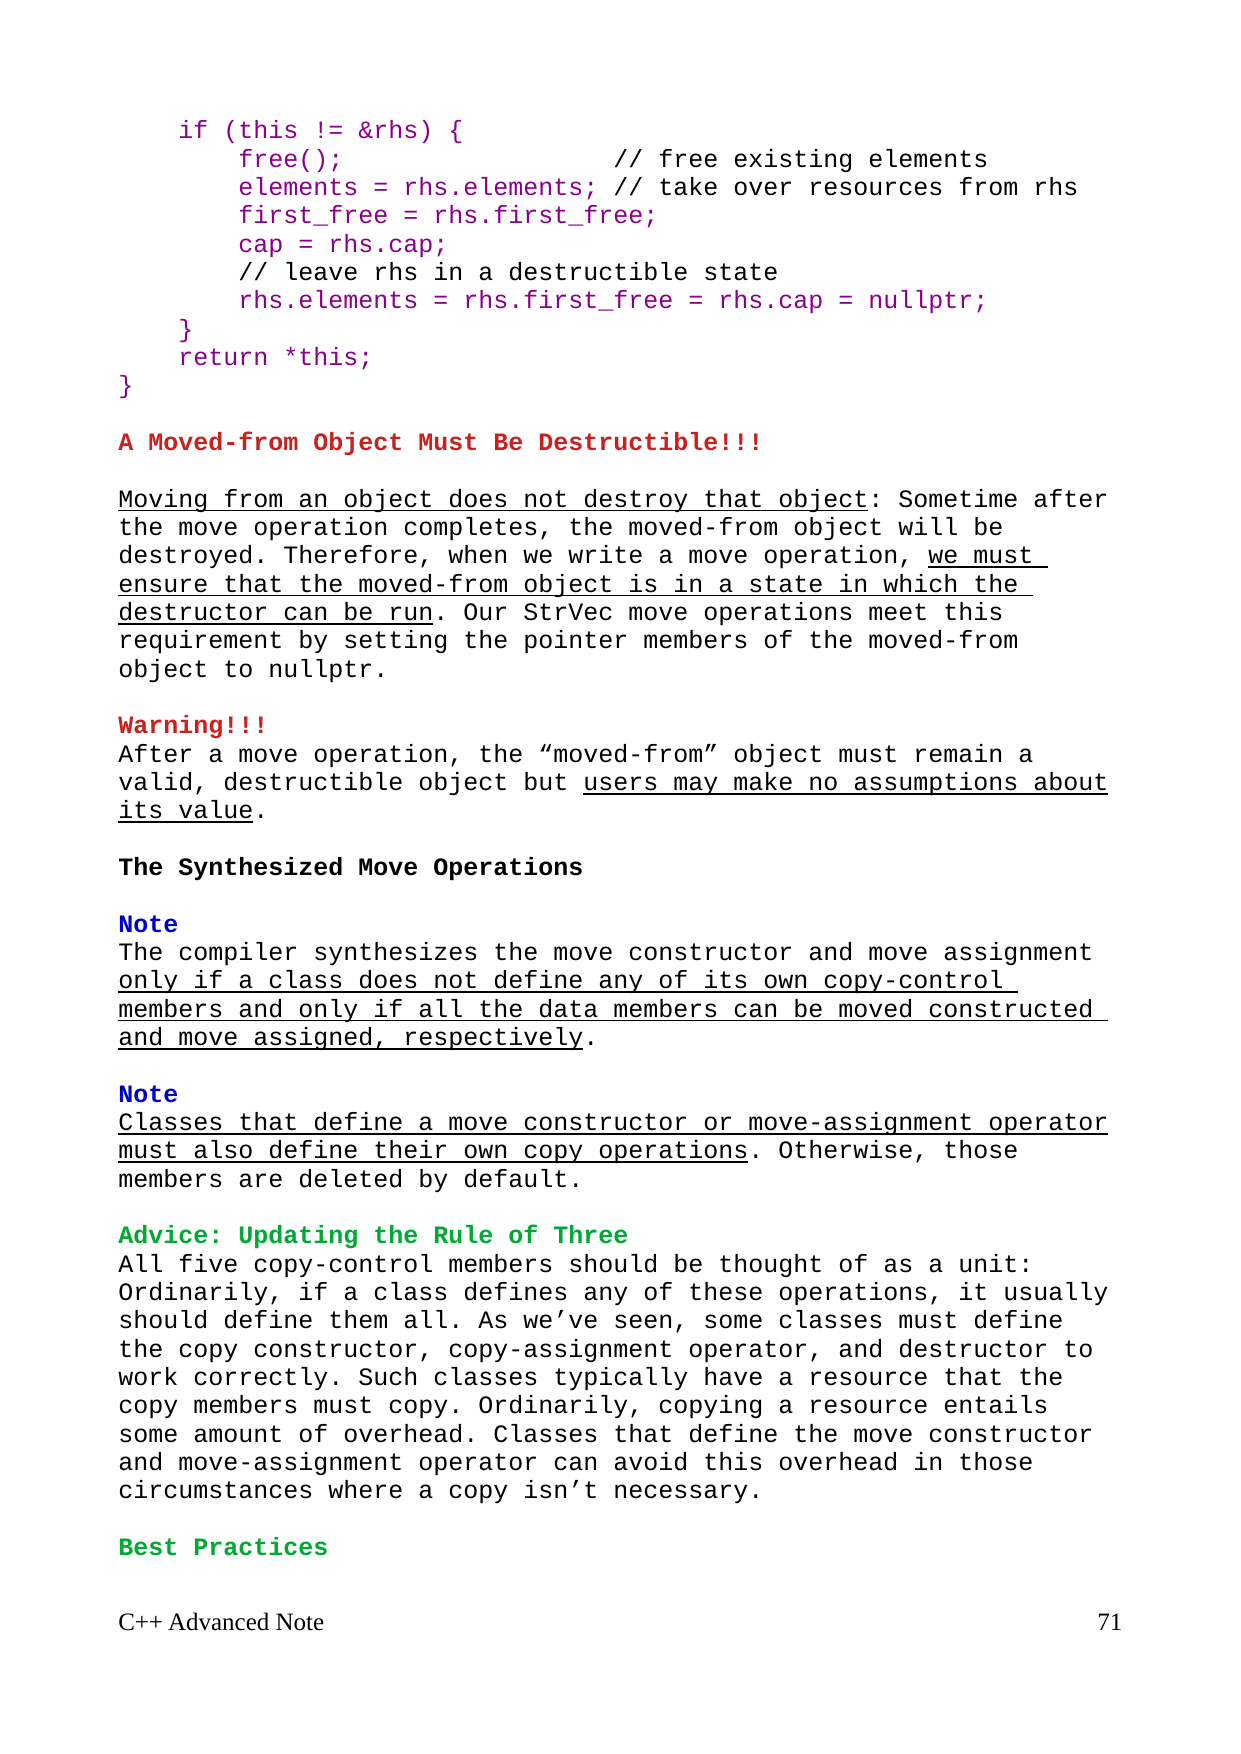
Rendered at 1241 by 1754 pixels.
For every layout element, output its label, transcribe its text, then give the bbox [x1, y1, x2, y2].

text The Synthesized Move Operations [118, 855, 1122, 883]
text return *this; [118, 345, 1122, 373]
text } [118, 316, 1122, 345]
text elements = rhs.elements; // take over resources from rhs [118, 175, 1122, 203]
text Note [118, 911, 1122, 940]
text first_free = rhs.first_free; [118, 203, 1122, 231]
text Note [118, 1081, 1122, 1110]
text Advice: Updating the Rule of Three [118, 1223, 1122, 1251]
text A Moved-from Object Must Be Destructible!!! [118, 430, 1122, 458]
text The compiler synthesizes the move constructor and move assignment only if a class does not define any of its own copy-control members and only if all the data members can be moved constructed and move assigned, respectively. [118, 940, 1122, 1053]
text } [118, 373, 1122, 401]
text Moving from an object does not destroy that object: Sometime after the move operation completes, the moved-from object will be destroyed. Therefore, when we write a move operation, we must ensure that the moved-from object is in a state in which the destructor can be run. Our StrVec move operations meet this requirement by setting the pointer members of the moved-from object to nullptr. [118, 486, 1122, 685]
text if (this != &rhs) { [118, 118, 1122, 146]
text Classes that define a move constructor or move-assignment operator must also define their own copy operations. Otherwise, those members are deleted by default. [118, 1110, 1122, 1195]
text cap = rhs.cap; [118, 231, 1122, 260]
text Best Practices [118, 1535, 1122, 1563]
text Warning!!! [118, 713, 1122, 741]
text rhs.elements = rhs.first_free = rhs.cap = nullptr; [118, 288, 1122, 316]
text After a move operation, the “moved-from” object must remain a valid, destructible object but users may make no assumptions about its value. [118, 741, 1122, 826]
text All five copy-control members should be thought of as a unit: Ordinarily, if a class defines any of these operations, it usually should define them all. As we’ve seen, some classes must define the copy constructor, copy-assignment operator, and destructor to work correctly. Such classes typically have a resource that the copy members must copy. Ordinarily, copying a resource entails some amount of overhead. Classes that define the move constructor and move-assignment operator can avoid this overhead in those circumstances where a copy isn’t necessary. [118, 1251, 1122, 1506]
text free(); // free existing elements [118, 146, 1122, 175]
text // leave rhs in a destructible state [118, 260, 1122, 288]
